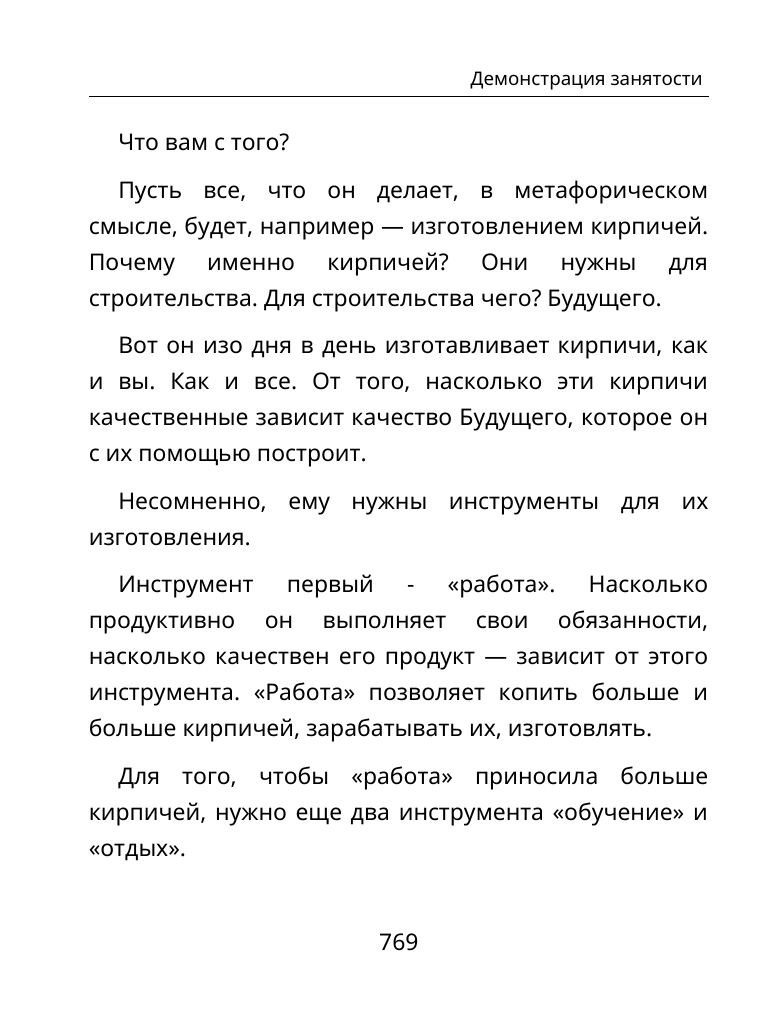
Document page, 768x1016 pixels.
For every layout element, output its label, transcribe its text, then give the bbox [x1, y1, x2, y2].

text Инструмент первый - «работа». Насколько продуктивно он выполняет свои обязанности, насколько качествен его продукт — зависит от этого инструмента. «Работа» позволяет копить больше и больше кирпичей, зарабатывать их, изготовлять. [88, 568, 709, 743]
text Несомненно, ему нужны инструменты для их изготовления. [88, 485, 709, 552]
text Для того, чтобы «работа» приносила больше кирпичей, нужно еще два инструмента «обучение» и «отдых». [88, 760, 709, 863]
text Что вам с того? [88, 126, 709, 157]
text Вот он изо дня в день изготавливает кирпичи, как и вы. Как и все. От того, насколько эти кирпичи качественные зависит качество Будущего, которое он с их помощью построит. [88, 329, 709, 468]
text Пусть все, что он делает, в метафорическом смысле, будет, например — изготовлением кирпичей. Почему именно кирпичей? Они нужны для строительства. Для строительства чего? Будущего. [88, 174, 709, 313]
